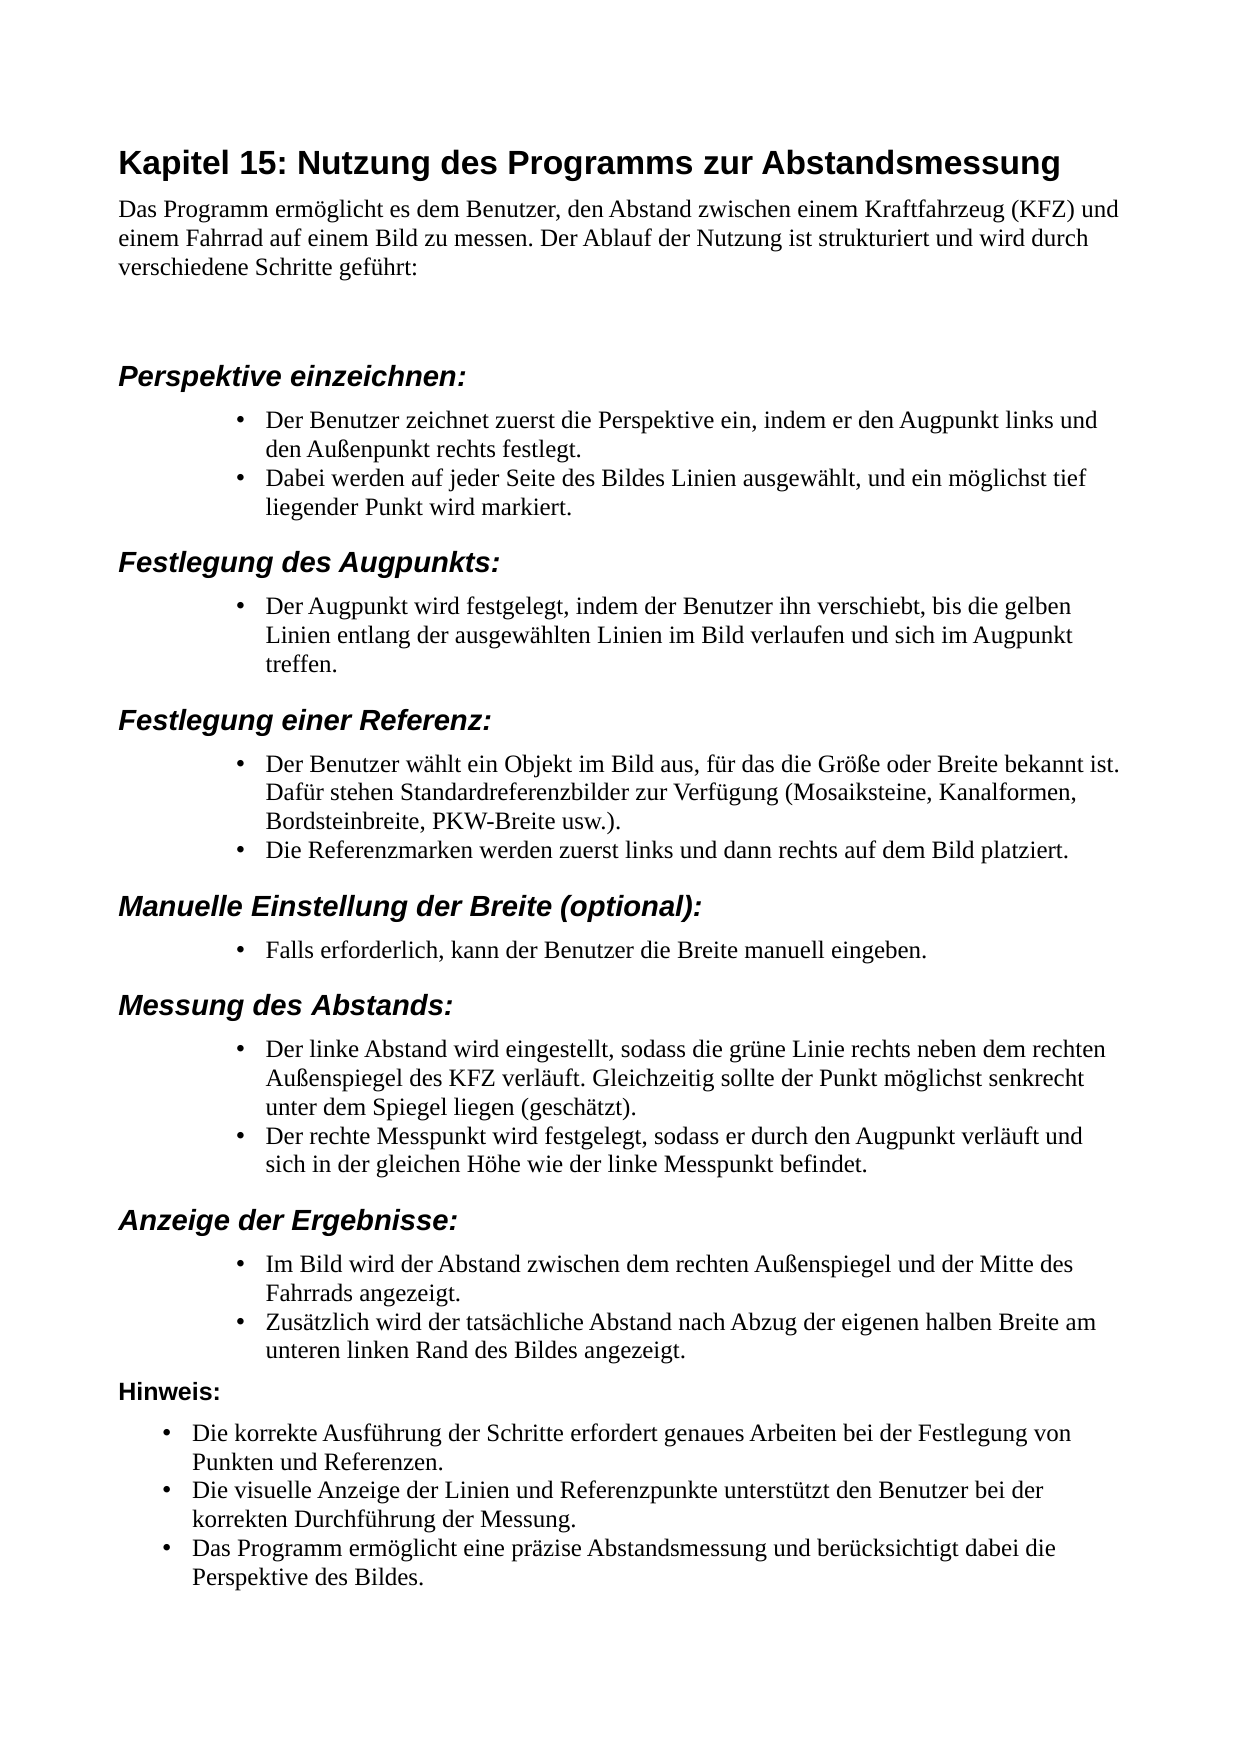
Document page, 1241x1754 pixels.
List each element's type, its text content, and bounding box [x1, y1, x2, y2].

subtitle Anzeige der Ergebnisse: [118, 1203, 1122, 1237]
subtitle Festlegung einer Referenz: [118, 703, 1122, 736]
text Das Programm ermöglicht es dem Benutzer, den Abstand zwischen einem Kraftfahrzeug (KFZ) und einem Fahrrad auf einem Bild zu messen. Der Ablauf der Nutzung ist strukturiert und wird durch verschiedene Schritte geführt: [118, 194, 1122, 281]
subtitle Perspektive einzeichnen: [118, 359, 1122, 393]
subtitle Manuelle Einstellung der Breite (optional): [118, 889, 1122, 922]
list Der linke Abstand wird eingestellt, sodass die grüne Linie rechts neben dem rechten Außenspiegel des KFZ verläuft. Gleichzeitig sollte der Punkt möglichst senkrecht unter dem Spiegel liegen (geschätzt). [236, 1034, 1122, 1121]
text Hinweis: [118, 1377, 1122, 1406]
list Die korrekte Ausführung der Schritte erfordert genaues Arbeiten bei der Festlegung von Punkten und Referenzen. [162, 1418, 1122, 1476]
subtitle Kapitel 15: Nutzung des Programms zur Abstandsmessung [118, 143, 1122, 182]
list Zusätzlich wird der tatsächliche Abstand nach Abzug der eigenen halben Breite am unteren linken Rand des Bildes angezeigt. [236, 1307, 1122, 1364]
list Der Augpunkt wird festgelegt, indem der Benutzer ihn verschiebt, bis die gelben Linien entlang der ausgewählten Linien im Bild verlaufen und sich im Augpunkt treffen. [236, 591, 1122, 678]
list Die visuelle Anzeige der Linien und Referenzpunkte unterstützt den Benutzer bei der korrekten Durchführung der Messung. [162, 1476, 1122, 1533]
list Falls erforderlich, kann der Benutzer die Breite manuell eingeben. [236, 935, 1122, 963]
list Das Programm ermöglicht eine präzise Abstandsmessung und berücksichtigt dabei die Perspektive des Bildes. [162, 1533, 1122, 1591]
subtitle Festlegung des Augpunkts: [118, 545, 1122, 579]
subtitle Messung des Abstands: [118, 988, 1122, 1022]
list Die Referenzmarken werden zuerst links und dann rechts auf dem Bild platziert. [236, 835, 1122, 864]
list Im Bild wird der Abstand zwischen dem rechten Außenspiegel und der Mitte des Fahrrads angezeigt. [236, 1249, 1122, 1307]
list Der Benutzer wählt ein Objekt im Bild aus, für das die Größe oder Breite bekannt ist. Dafür stehen Standardreferenzbilder zur Verfügung (Mosaiksteine, Kanalformen, Bordsteinbreite, PKW-Breite usw.). [236, 749, 1122, 835]
list Dabei werden auf jeder Seite des Bildes Linien ausgewählt, und ein möglichst tief liegender Punkt wird markiert. [236, 463, 1122, 520]
list Der Benutzer zeichnet zuerst die Perspektive ein, indem er den Augpunkt links und den Außenpunkt rechts festlegt. [236, 405, 1122, 463]
list Der rechte Messpunkt wird festgelegt, sodass er durch den Augpunkt verläuft und sich in der gleichen Höhe wie der linke Messpunkt befindet. [236, 1121, 1122, 1178]
